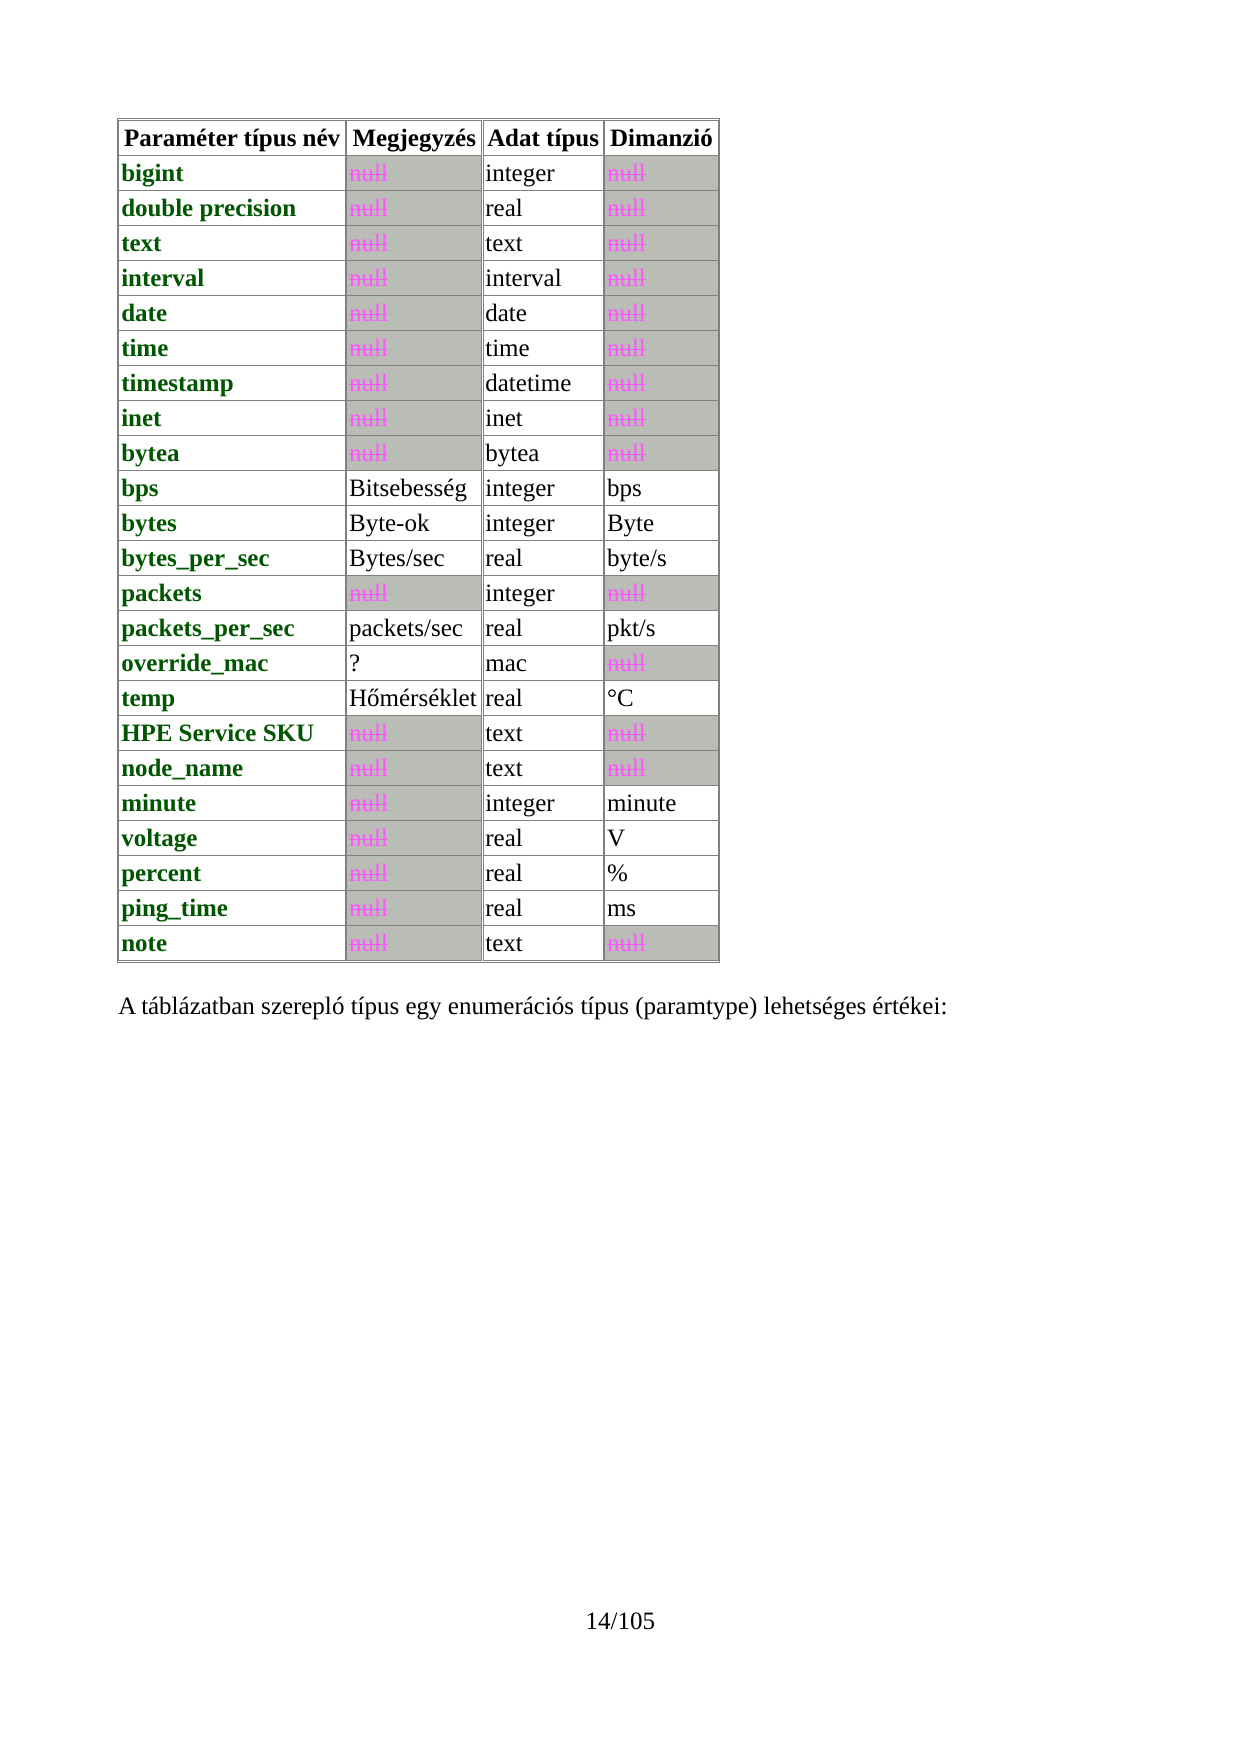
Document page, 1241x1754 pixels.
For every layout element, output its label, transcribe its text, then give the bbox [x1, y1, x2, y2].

table_cell text [484, 716, 603, 750]
table_cell text [484, 751, 603, 785]
table_cell null [347, 366, 481, 400]
table_cell note [119, 926, 345, 960]
table_cell null [347, 191, 481, 225]
table_cell null [605, 261, 718, 295]
table_cell null [605, 191, 718, 225]
table_cell null [605, 576, 718, 610]
table_cell pkt/s [605, 611, 718, 645]
table_cell null [605, 751, 718, 785]
table_cell null [605, 331, 718, 365]
table_cell bytes_per_sec [119, 541, 345, 575]
table_cell date [484, 296, 603, 330]
table_cell integer [484, 786, 603, 820]
table_cell voltage [119, 821, 345, 855]
table_cell node_name [119, 751, 345, 785]
table_cell null [347, 856, 481, 890]
table_cell integer [484, 156, 603, 190]
table_cell minute [605, 786, 718, 820]
table_cell null [347, 891, 481, 925]
table_cell override_mac [119, 646, 345, 680]
table_cell real [484, 611, 603, 645]
table_cell datetime [484, 366, 603, 400]
table_cell bps [119, 471, 345, 505]
table_cell null [605, 716, 718, 750]
table_cell ? [347, 646, 481, 680]
table_cell interval [119, 261, 345, 295]
table_cell text [484, 926, 603, 960]
table_cell null [347, 226, 481, 260]
table_cell null [347, 331, 481, 365]
table_cell packets_per_sec [119, 611, 345, 645]
table_cell null [605, 926, 718, 960]
table_cell bytes [119, 506, 345, 540]
table_cell minute [119, 786, 345, 820]
table_cell double precision [119, 191, 345, 225]
table_cell interval [484, 261, 603, 295]
table_cell packets [119, 576, 345, 610]
table_cell null [347, 261, 481, 295]
table_cell mac [484, 646, 603, 680]
table_cell Hőmérséklet [347, 681, 481, 715]
table_cell byte/s [605, 541, 718, 575]
table_cell real [484, 191, 603, 225]
table_cell real [484, 821, 603, 855]
table_cell null [347, 751, 481, 785]
table_cell V [605, 821, 718, 855]
table_cell ms [605, 891, 718, 925]
table_cell null [347, 821, 481, 855]
table_cell real [484, 891, 603, 925]
table_cell integer [484, 506, 603, 540]
table_cell bytea [119, 436, 345, 470]
table_cell text [119, 226, 345, 260]
table_header Adat típus [484, 121, 603, 155]
table_cell ping_time [119, 891, 345, 925]
table_cell real [484, 681, 603, 715]
table_cell time [484, 331, 603, 365]
table_cell Bitsebesség [347, 471, 481, 505]
table_cell date [119, 296, 345, 330]
table_header Dimanzió [605, 121, 718, 155]
table_cell null [347, 786, 481, 820]
table_cell temp [119, 681, 345, 715]
table_cell integer [484, 471, 603, 505]
table_cell bps [605, 471, 718, 505]
table_cell % [605, 856, 718, 890]
table_cell inet [119, 401, 345, 435]
table_cell integer [484, 576, 603, 610]
table_cell null [605, 156, 718, 190]
table_cell null [347, 156, 481, 190]
table_cell null [347, 401, 481, 435]
table_cell null [605, 646, 718, 680]
table_cell Bytes/sec [347, 541, 481, 575]
table_cell packets/sec [347, 611, 481, 645]
text A táblázatban szerepló típus egy enumerációs típus (paramtype) lehetséges értékei: [118, 991, 1122, 1019]
table_cell null [347, 436, 481, 470]
table_cell null [347, 716, 481, 750]
table_cell °C [605, 681, 718, 715]
table_cell text [484, 226, 603, 260]
table_cell null [605, 366, 718, 400]
table_cell null [605, 436, 718, 470]
table_cell timestamp [119, 366, 345, 400]
table_cell null [347, 296, 481, 330]
table_cell null [347, 576, 481, 610]
table_cell null [605, 296, 718, 330]
table_cell HPE Service SKU [119, 716, 345, 750]
table_cell percent [119, 856, 345, 890]
table_cell null [347, 926, 481, 960]
table_cell real [484, 541, 603, 575]
table_cell real [484, 856, 603, 890]
table_header Paraméter típus név [119, 121, 345, 155]
table_cell bigint [119, 156, 345, 190]
table_cell Byte-ok [347, 506, 481, 540]
table_cell bytea [484, 436, 603, 470]
table_cell time [119, 331, 345, 365]
table_cell Byte [605, 506, 718, 540]
table_cell null [605, 226, 718, 260]
table_cell null [605, 401, 718, 435]
table_cell inet [484, 401, 603, 435]
table_header Megjegyzés [347, 121, 481, 155]
